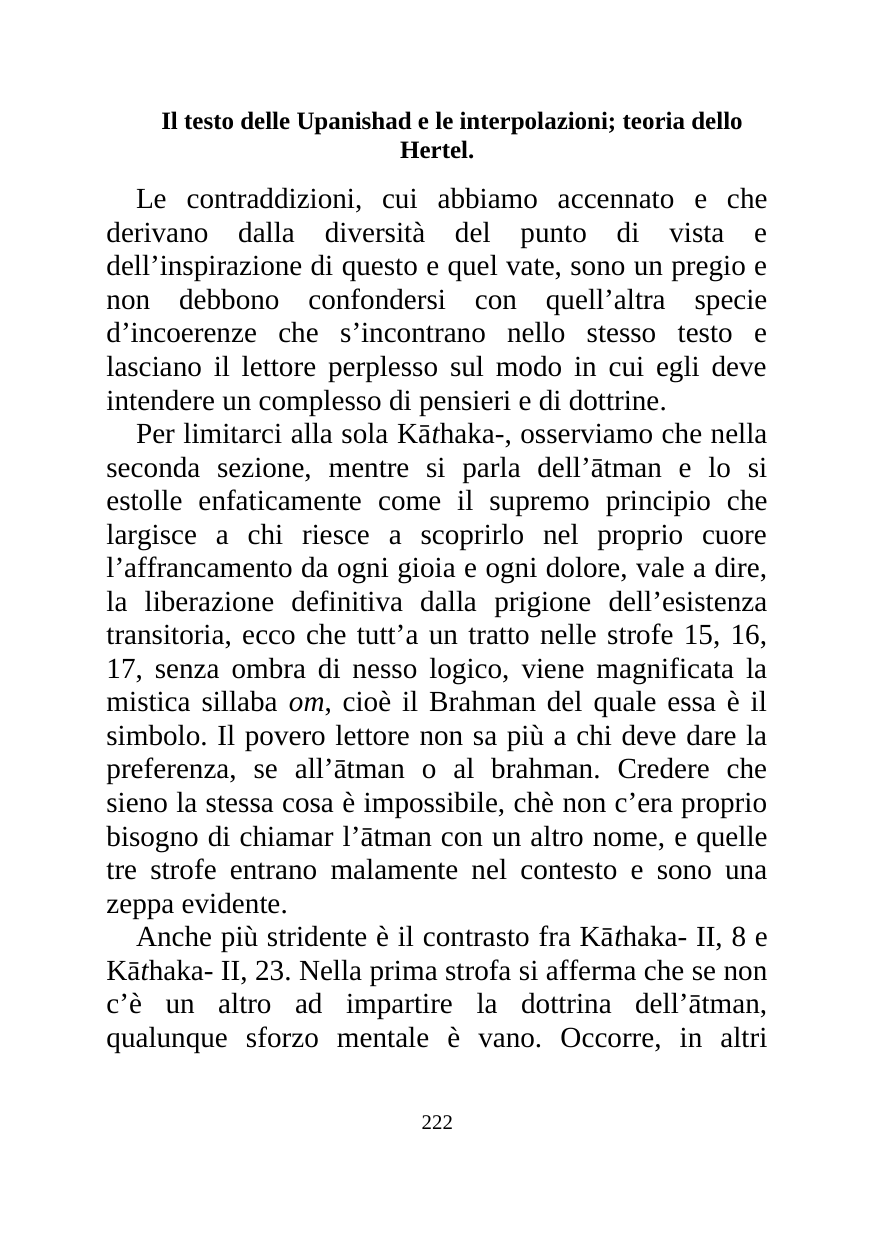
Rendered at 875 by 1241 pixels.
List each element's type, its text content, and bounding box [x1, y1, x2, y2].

text Le contraddizioni, cui abbiamo accennato e che derivano dalla diversità del punto di vista e dell’inspirazione di questo e quel vate, sono un pregio e non debbono confondersi con quell’altra specie d’incoerenze che s’incontrano nello stesso testo e lasciano il lettore perplesso sul modo in cui egli deve intendere un complesso di pensieri e di dottrine. [106, 181, 768, 416]
text Per limitarci alla sola Kāthaka-, osserviamo che nella seconda sezione, mentre si parla dell’ātman e lo si estolle enfaticamente come il supremo principio che largisce a chi riesce a scoprirlo nel proprio cuore l’affrancamento da ogni gioia e ogni dolore, vale a dire, la liberazione definitiva dalla prigione dell’esistenza transitoria, ecco che tutt’a un tratto nelle strofe 15, 16, 17, senza ombra di nesso logico, viene magnificata la mistica sillaba om, cioè il Brahman del quale essa è il simbolo. Il povero lettore non sa più a chi deve dare la preferenza, se all’ātman o al brahman. Credere che sieno la stessa cosa è impossibile, chè non c’era proprio bisogno di chiamar l’ātman con un altro nome, e quelle tre strofe entrano malamente nel contesto e sono una zeppa evidente. [106, 416, 768, 919]
text Anche più stridente è il contrasto fra Kāthaka- II, 8 e Kāthaka- II, 23. Nella prima strofa si afferma che se non c’è un altro ad impartire la dottrina dell’ātman, qualunque sforzo mentale è vano. Occorre, in altri [106, 919, 768, 1053]
text Il testo delle Upanishad e le interpolazioni; teoria dello Hertel. [106, 106, 768, 164]
